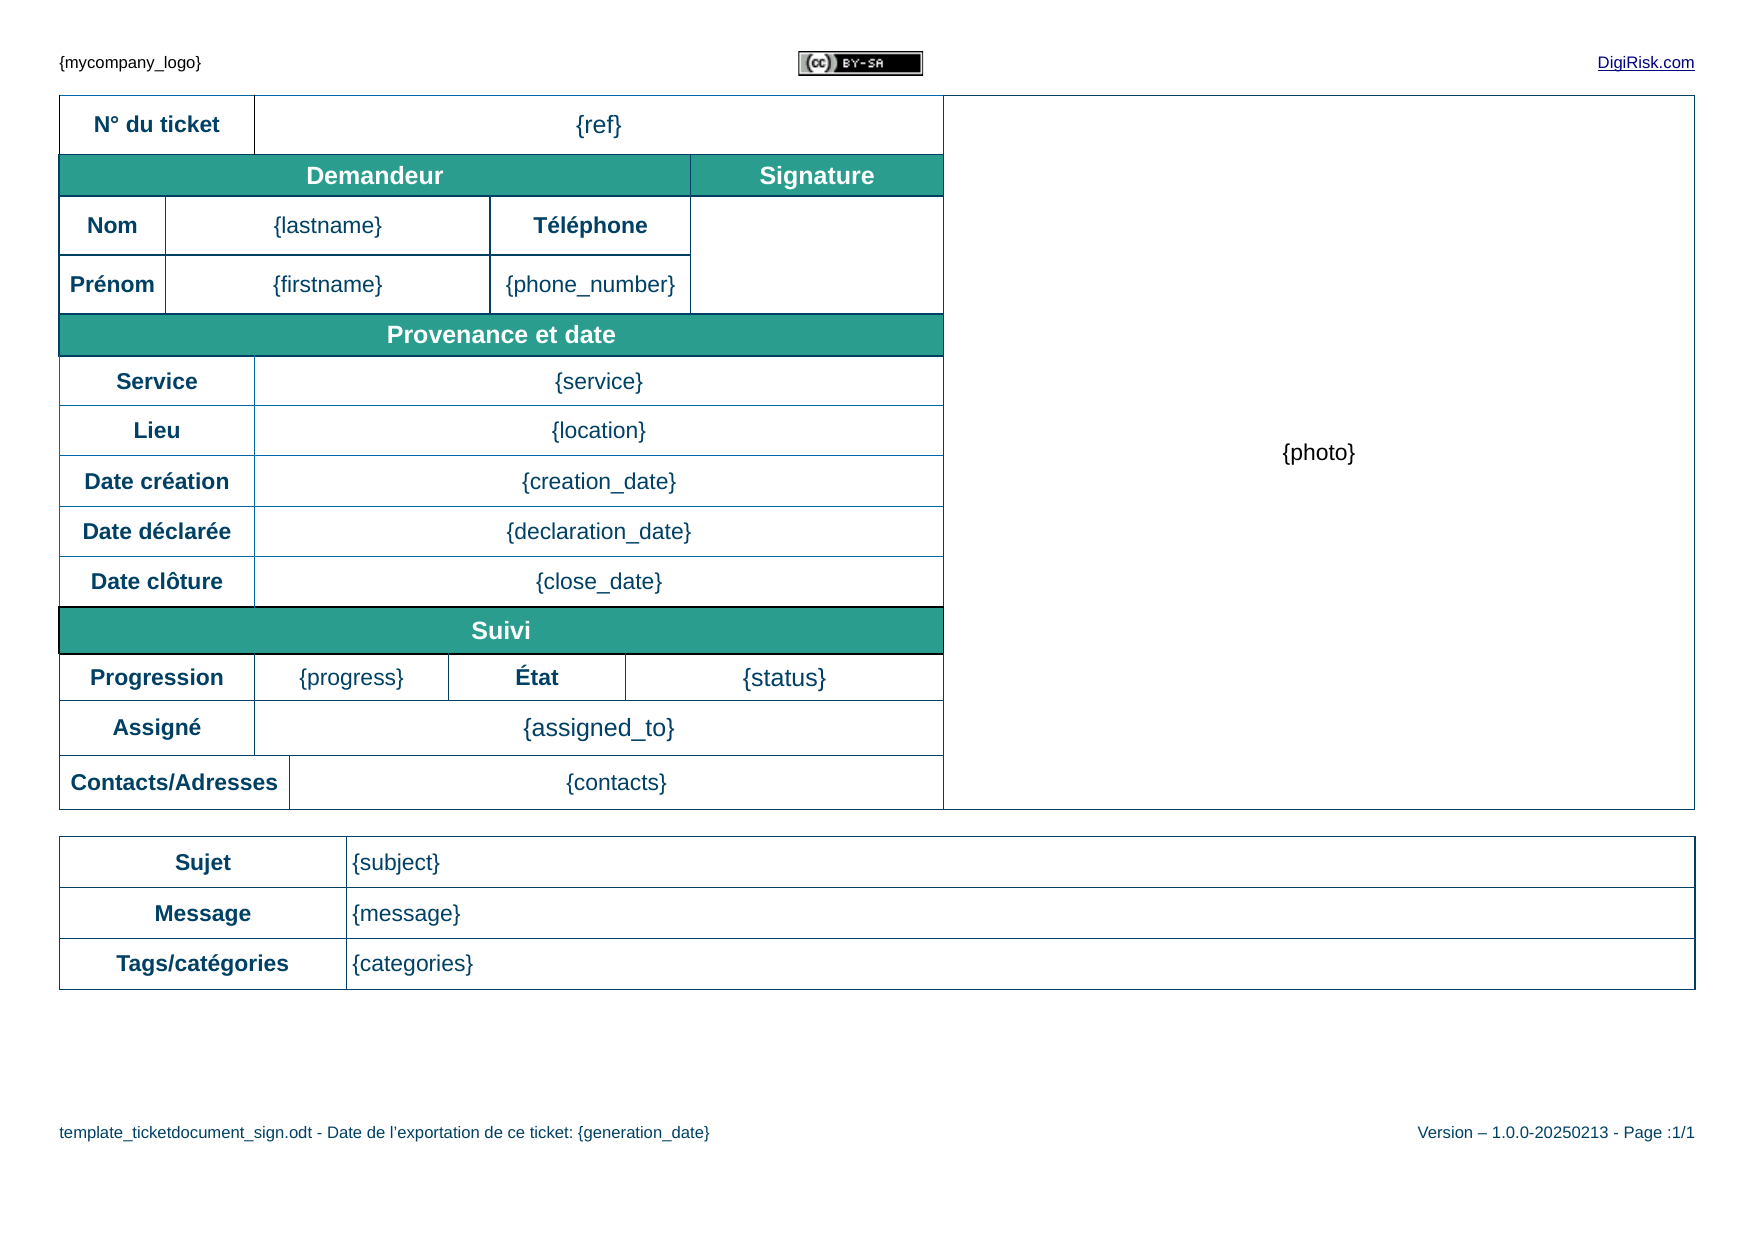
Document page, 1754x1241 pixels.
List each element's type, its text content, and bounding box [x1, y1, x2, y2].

table_cell État [449, 655, 625, 700]
table_cell {progress} [255, 655, 448, 700]
table_header Sujet [60, 837, 346, 887]
table_header {ref} [255, 96, 943, 153]
table_cell Progression [60, 655, 254, 700]
table_cell Signature [691, 155, 943, 195]
table_cell Suivi [60, 608, 943, 653]
table_cell Contacts/Adresses [60, 756, 289, 809]
table_header {photo} [944, 96, 1694, 809]
table_cell Date déclarée [60, 507, 254, 556]
table_cell {contacts} [290, 756, 943, 809]
table_cell {phone_number} [491, 256, 690, 313]
table_cell Date clôture [60, 557, 254, 606]
table_cell Nom [60, 197, 165, 254]
table_header N° du ticket [60, 96, 254, 153]
table_cell {location} [255, 406, 943, 455]
picture [798, 51, 924, 76]
table_cell {message} [347, 888, 1694, 938]
table_cell {status} [626, 655, 943, 700]
table_cell Provenance et date [60, 315, 943, 355]
table_cell {service} [255, 357, 943, 405]
table_cell {firstname} [166, 256, 489, 313]
table_cell Assigné [60, 701, 254, 754]
table_cell Date création [60, 456, 254, 506]
table_cell Lieu [60, 406, 254, 455]
table_cell {close_date} [255, 557, 943, 606]
table_header {subject} [347, 837, 1694, 887]
table_cell Tags/catégories [60, 939, 346, 988]
table_cell {categories} [347, 939, 1694, 988]
table_cell Message [60, 888, 346, 938]
table_cell {lastname} [166, 197, 489, 254]
table_cell {creation_date} [255, 456, 943, 506]
table_cell [691, 197, 943, 313]
table_cell Prénom [60, 256, 165, 313]
table_cell Service [60, 357, 254, 405]
table_cell {declaration_date} [255, 507, 943, 556]
table_cell Demandeur [60, 155, 690, 195]
table_cell {assigned_to} [255, 701, 943, 754]
table_cell Téléphone [491, 197, 690, 254]
